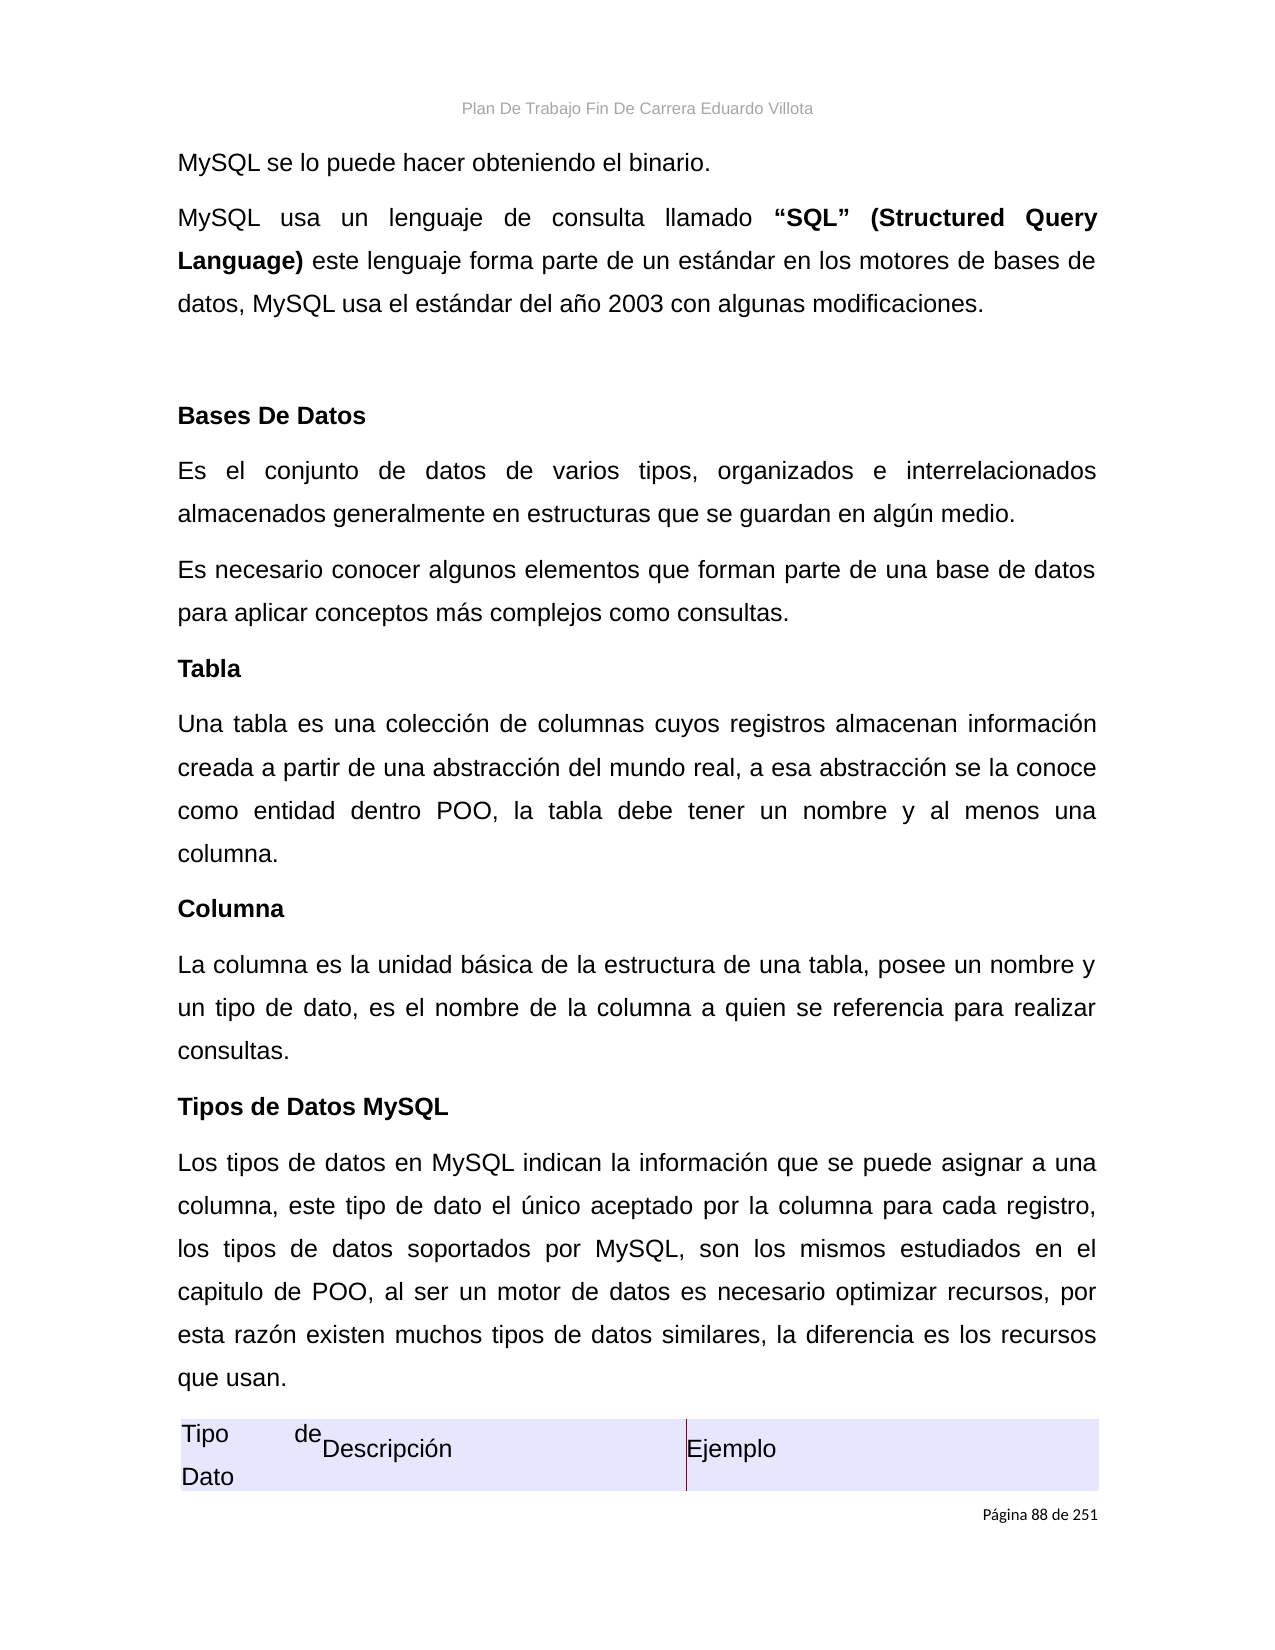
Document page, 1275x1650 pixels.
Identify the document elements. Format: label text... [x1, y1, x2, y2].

table_header Descripción [322, 1419, 686, 1491]
text MySQL usa un lenguaje de consulta llamado “SQL” (Structured Query Language) este lenguaje forma parte de un estándar en los motores de bases de datos, MySQL usa el estándar del año 2003 con algunas modificaciones. [177, 203, 1098, 318]
text Tabla [177, 654, 1098, 683]
table_header Ejemplo [687, 1419, 1099, 1491]
text MySQL se lo puede hacer obteniendo el binario. [177, 148, 1098, 176]
text Bases De Datos [177, 401, 1098, 429]
text Los tipos de datos en MySQL indican la información que se puede asignar a una columna, este tipo de dato el único aceptado por la columna para cada registro, los tipos de datos soportados por MySQL, son los mismos estudiados en el capitulo de POO, al ser un motor de datos es necesario optimizar recursos, por esta razón existen muchos tipos de datos similares, la diferencia es los recursos que usan. [177, 1148, 1098, 1392]
text Columna [177, 894, 1098, 923]
text Una tabla es una colección de columnas cuyos registros almacenan información creada a partir de una abstracción del mundo real, a esa abstracción se la conoce como entidad dentro POO, la tabla debe tener un nombre y al menos una columna. [177, 709, 1098, 868]
text Tipos de Datos MySQL [177, 1092, 1098, 1121]
text Es necesario conocer algunos elementos que forman parte de una base de datos para aplicar conceptos más complejos como consultas. [177, 555, 1098, 627]
text Es el conjunto de datos de varios tipos, organizados e interrelacionados almacenados generalmente en estructuras que se guardan en algún medio. [177, 456, 1098, 528]
text La columna es la unidad básica de la estructura de una tabla, posee un nombre y un tipo de dato, es el nombre de la columna a quien se referencia para realizar consultas. [177, 950, 1098, 1065]
table_header Tipo de Dato [181, 1419, 322, 1491]
